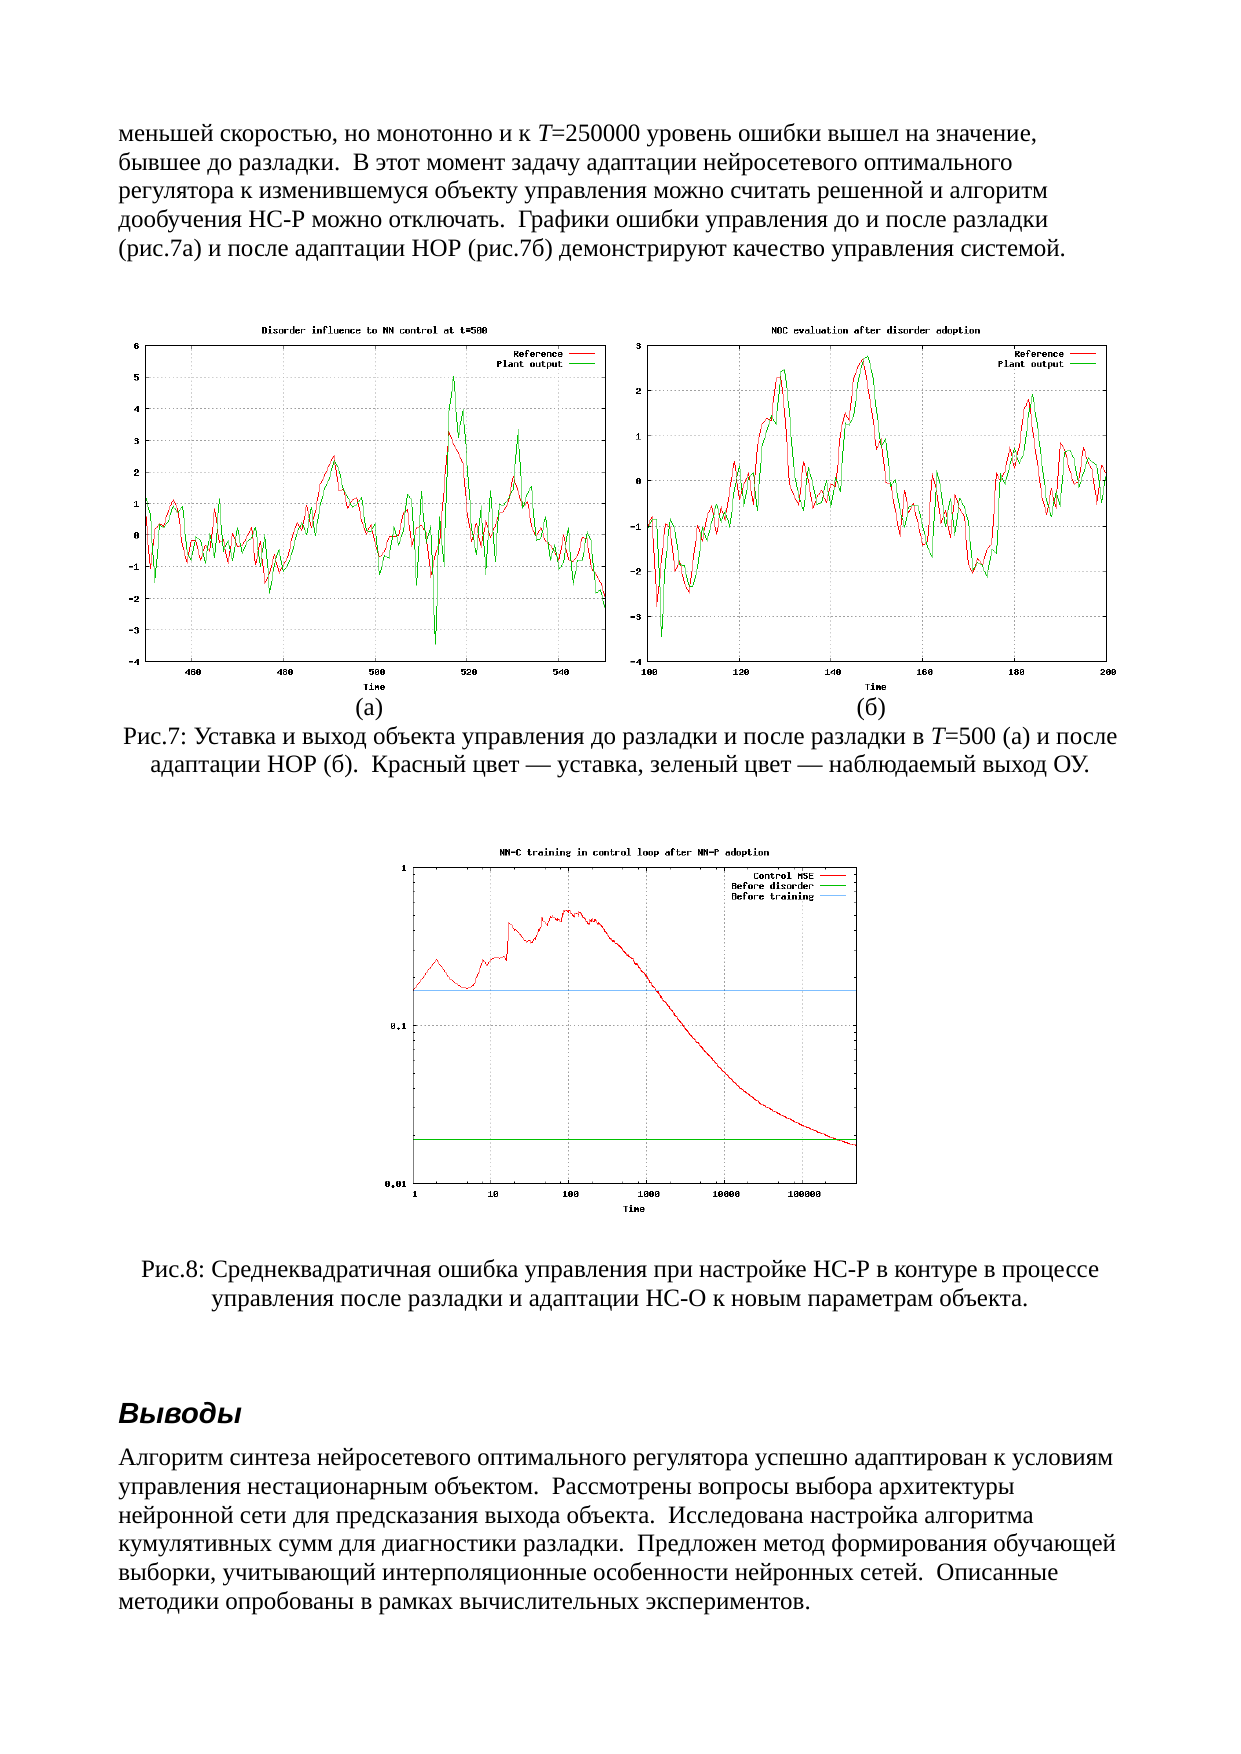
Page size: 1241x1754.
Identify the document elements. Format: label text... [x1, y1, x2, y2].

table_header (б) [620, 692, 1122, 721]
text Алгоритм синтеза нейросетевого оптимального регулятора успешно адаптирован к условиям управления нестационарным объектом. Рассмотрены вопросы выбора архитектуры нейронной сети для предсказания выхода объекта. Исследована настройка алгоритма кумулятивных сумм для диагностики разладки. Предложен метод формирования обучающей выборки, учитывающий интерполяционные особенности нейронных сетей. Описанные методики опробованы в рамках вычислительных экспериментов. [118, 1442, 1122, 1615]
table_header (а) [118, 692, 620, 721]
table_cell Рис.7: Уставка и выход объекта управления до разладки и после разладки в T=500 (а) и после адаптации НОР (б). Красный цвет — уставка, зеленый цвет — наблюдаемый выход ОУ. [118, 721, 1122, 791]
picture [118, 315, 1122, 692]
table_cell Рис.8: Среднеквадратичная ошибка управления при настройке НС-Р в контуре в процессе управления после разладки и адаптации НС-О к новым параметрам объекта. [118, 1249, 1122, 1330]
subtitle Выводы [118, 1396, 1122, 1430]
text меньшей скоростью, но монотонно и к T=250000 уровень ошибки вышел на значение, бывшее до разладки. В этот момент задачу адаптации нейросетевого оптимального регулятора к изменившемуся объекту управления можно считать решенной и алгоритм дообучения НС-Р можно отключать. Графики ошибки управления до и после разладки (рис.7а) и после адаптации НОР (рис.7б) демонстрируют качество управления системой. [118, 118, 1122, 262]
picture [369, 837, 872, 1214]
table_header [118, 832, 1122, 1248]
